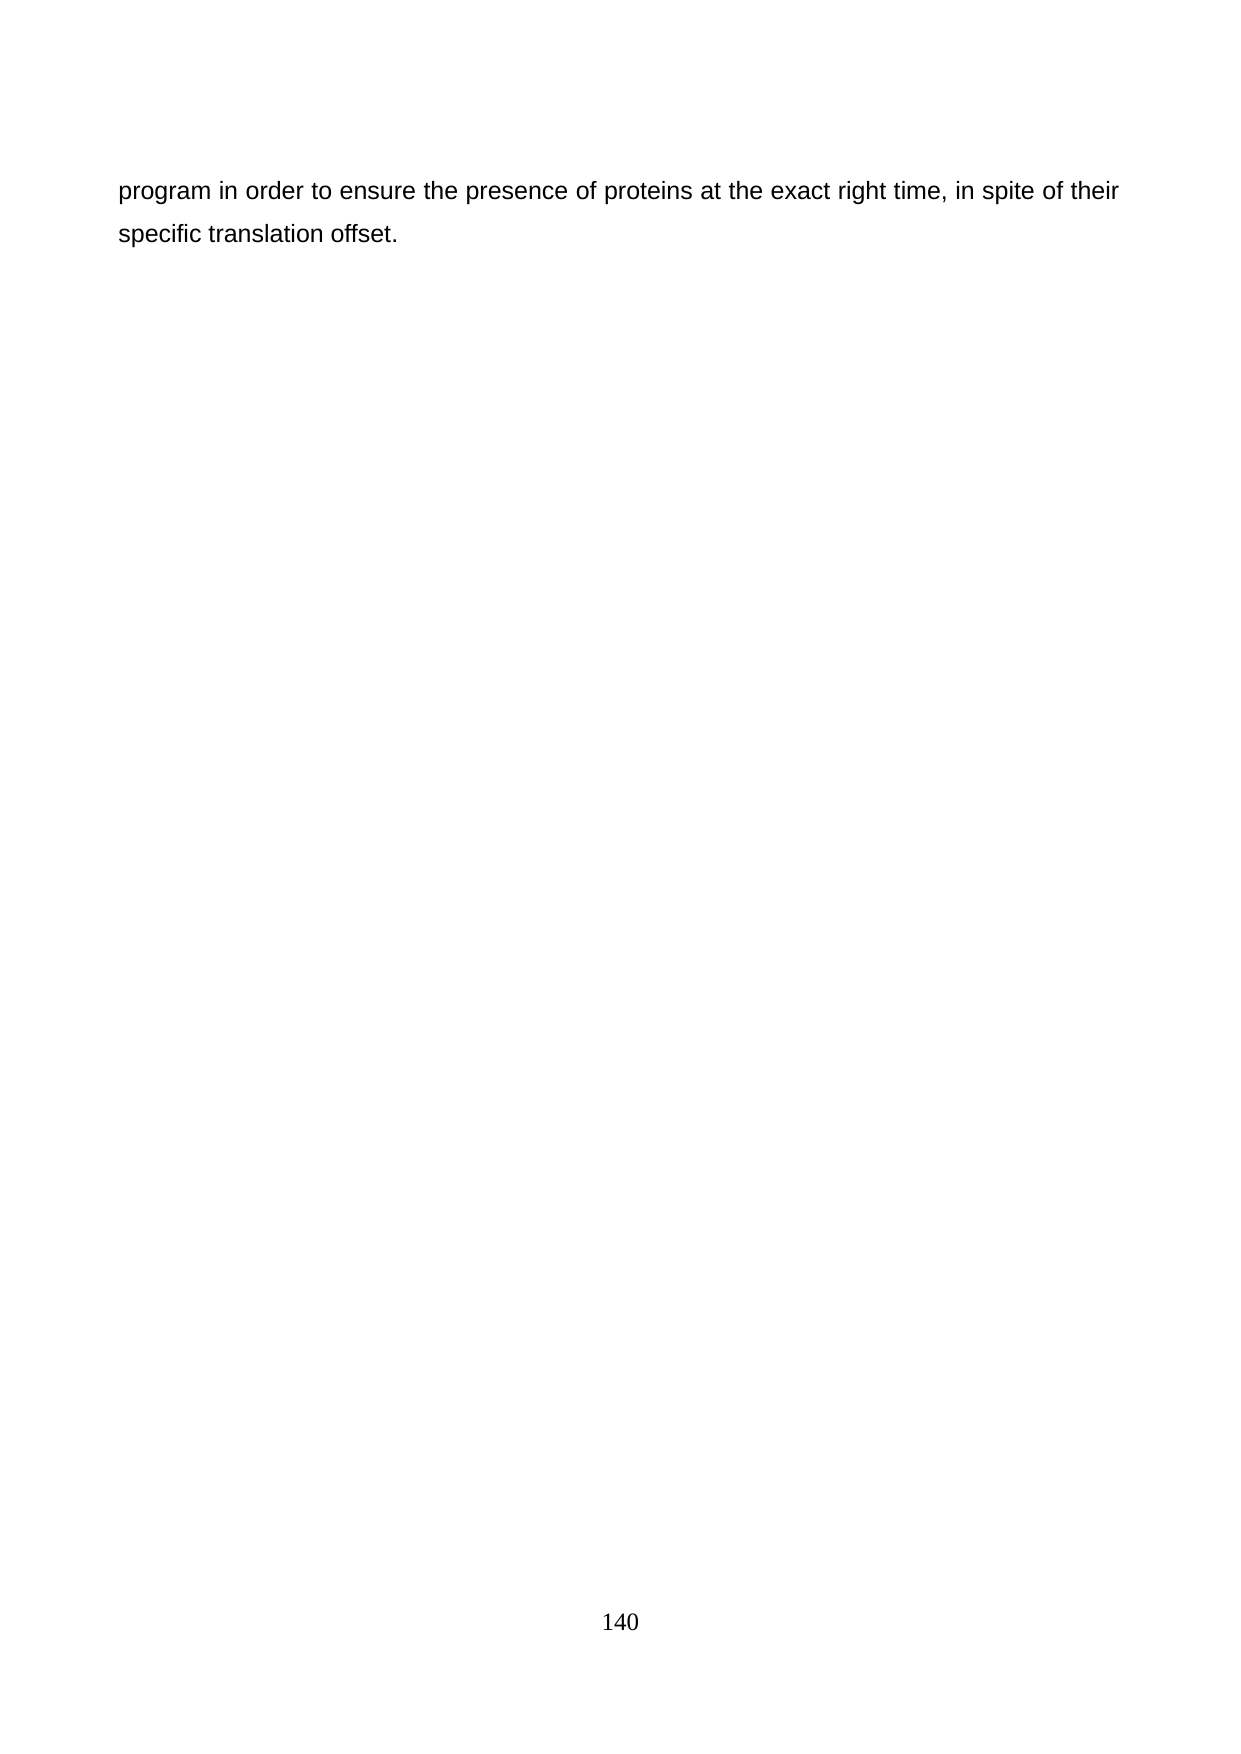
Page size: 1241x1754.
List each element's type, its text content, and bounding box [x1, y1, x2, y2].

text program in order to ensure the presence of proteins at the exact right time, in spite of their specific translation offset. [118, 176, 1122, 248]
